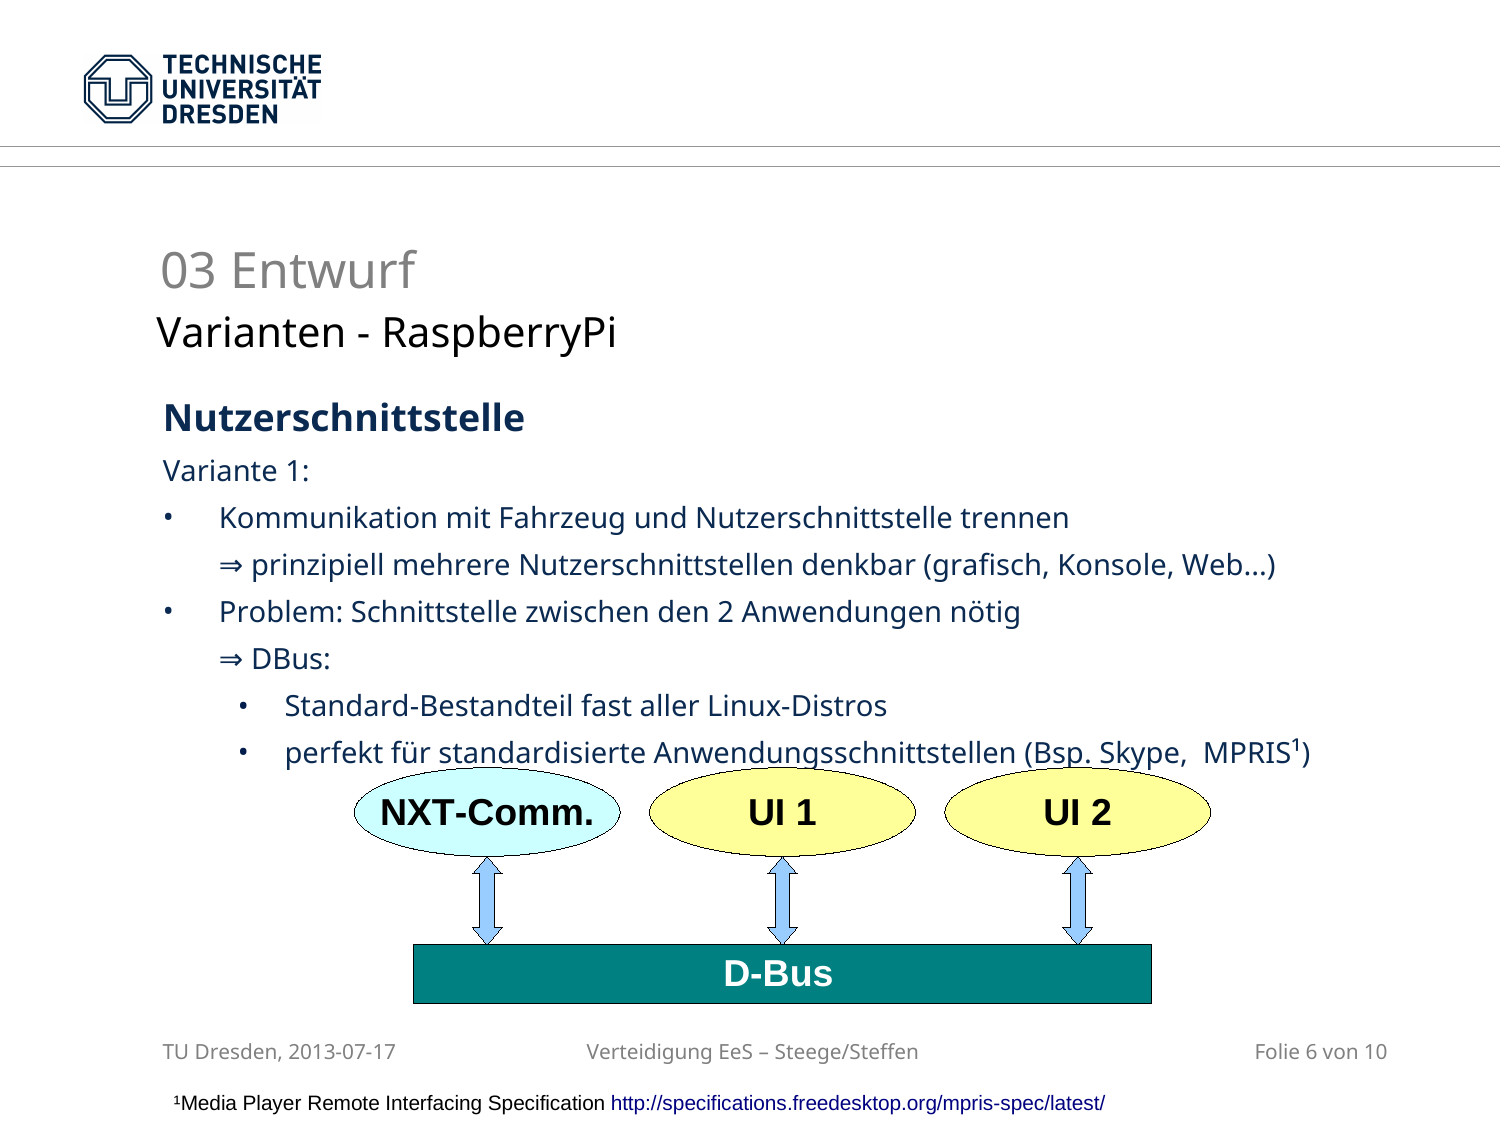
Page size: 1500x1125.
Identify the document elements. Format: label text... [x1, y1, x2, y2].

text_box D-Bus [708, 944, 849, 1004]
text_box UI 1 [649, 767, 916, 857]
text_box UI 2 [944, 767, 1211, 857]
picture [83, 54, 321, 124]
text_box [767, 857, 798, 945]
text_box [849, 856, 1152, 1004]
title 03 Entwurf [160, 230, 1392, 307]
list Nutzerschnittstelle Variante 1: Kommunikation mit Fahrzeug und Nutzerschnittstelle trennen ⇒ prinzipiell mehrere Nutzerschnittstellen denkbar (grafisch, Konsole, Web...) Problem: Schnittstelle zwischen den 2 Anwendungen nötig ⇒ DBus: Standard-Bestandteil fast aller Linux-Distros perfekt für standardisierte Anwendungsschnittstellen (Bsp. Skype, MPRIS¹) [162, 383, 1447, 959]
text_box Varianten - RaspberryPi [156, 299, 1388, 363]
text_box [413, 857, 708, 1004]
text_box NXT-Comm. [354, 767, 621, 857]
text_box ¹Media Player Remote Interfacing Specification http://specifications.freedesktop.org/mpris-spec/latest/ [158, 1083, 1123, 1123]
